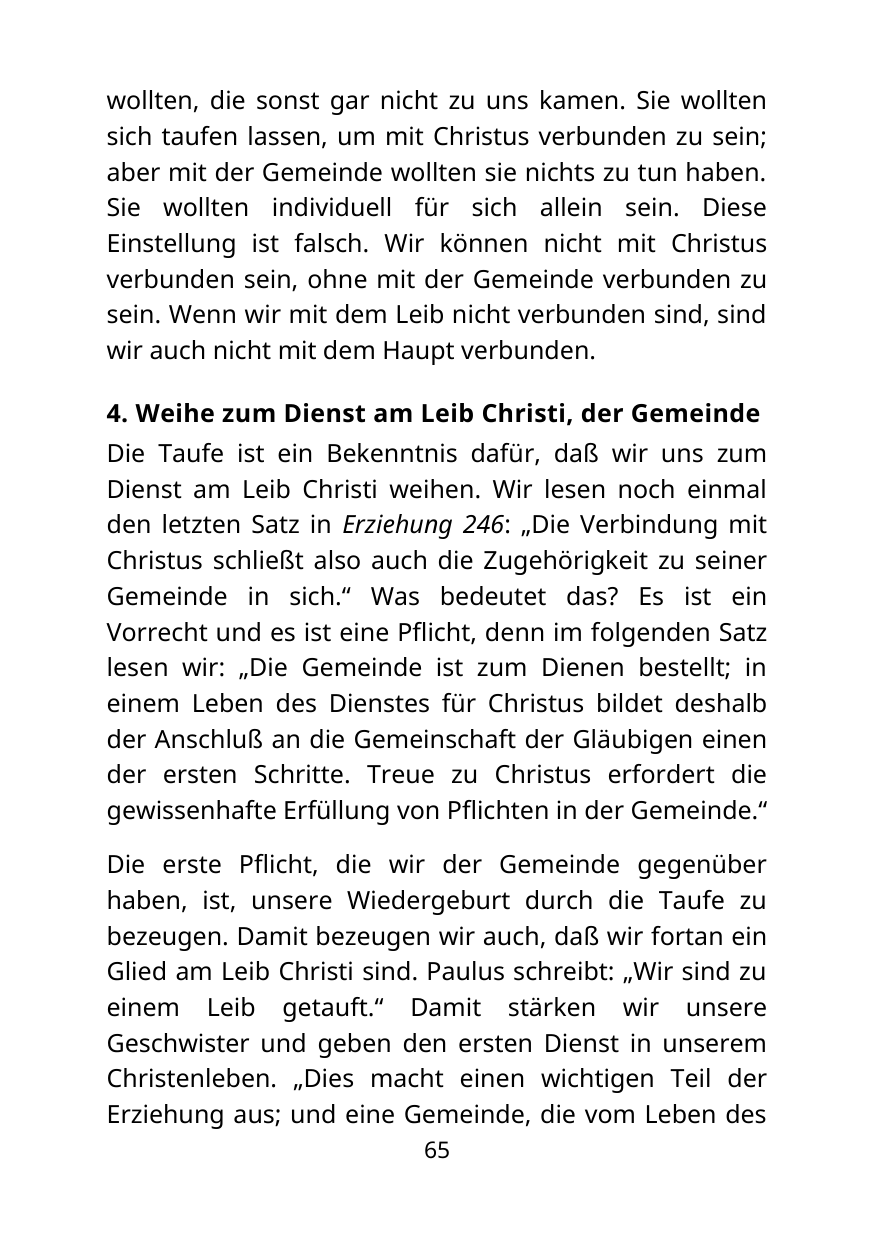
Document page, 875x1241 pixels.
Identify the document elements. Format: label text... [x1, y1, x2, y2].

text wollten, die sonst gar nicht zu uns kamen. Sie wollten sich taufen lassen, um mit Christus verbunden zu sein; aber mit der Gemeinde wollten sie nichts zu tun haben. Sie wollten individuell für sich allein sein. Diese Einstellung ist falsch. Wir können nicht mit Christus verbunden sein, ohne mit der Gemeinde verbunden zu sein. Wenn wir mit dem Leib nicht verbunden sind, sind wir auch nicht mit dem Haupt verbunden. [106, 83, 768, 367]
subtitle 4. Weihe zum Dienst am Leib Christi, der Gemeinde [106, 396, 768, 429]
text Die erste Pflicht, die wir der Gemeinde gegenüber haben, ist, unsere Wiedergeburt durch die Taufe zu bezeugen. Damit bezeugen wir auch, daß wir fortan ein Glied am Leib Christi sind. Paulus schreibt: „Wir sind zu einem Leib getauft.“ Damit stärken wir unsere Geschwister und geben den ersten Dienst in unserem Christenleben. „Dies macht einen wichtigen Teil der Erziehung aus; und eine Gemeinde, die vom Leben des [106, 847, 768, 1131]
text Die Taufe ist ein Bekenntnis dafür, daß wir uns zum Dienst am Leib Christi weihen. Wir lesen noch einmal den letzten Satz in Erziehung 246: „Die Verbindung mit Christus schließt also auch die Zugehörigkeit zu seiner Gemeinde in sich.“ Was bedeutet das? Es ist ein Vorrecht und es ist eine Pflicht, denn im folgenden Satz lesen wir: „Die Gemeinde ist zum Dienen bestellt; in einem Leben des Dienstes für Christus bildet deshalb der Anschluß an die Gemeinschaft der Gläubigen einen der ersten Schritte. Treue zu Christus erfordert die gewissenhafte Erfüllung von Pflichten in der Gemeinde.“ [106, 436, 768, 827]
